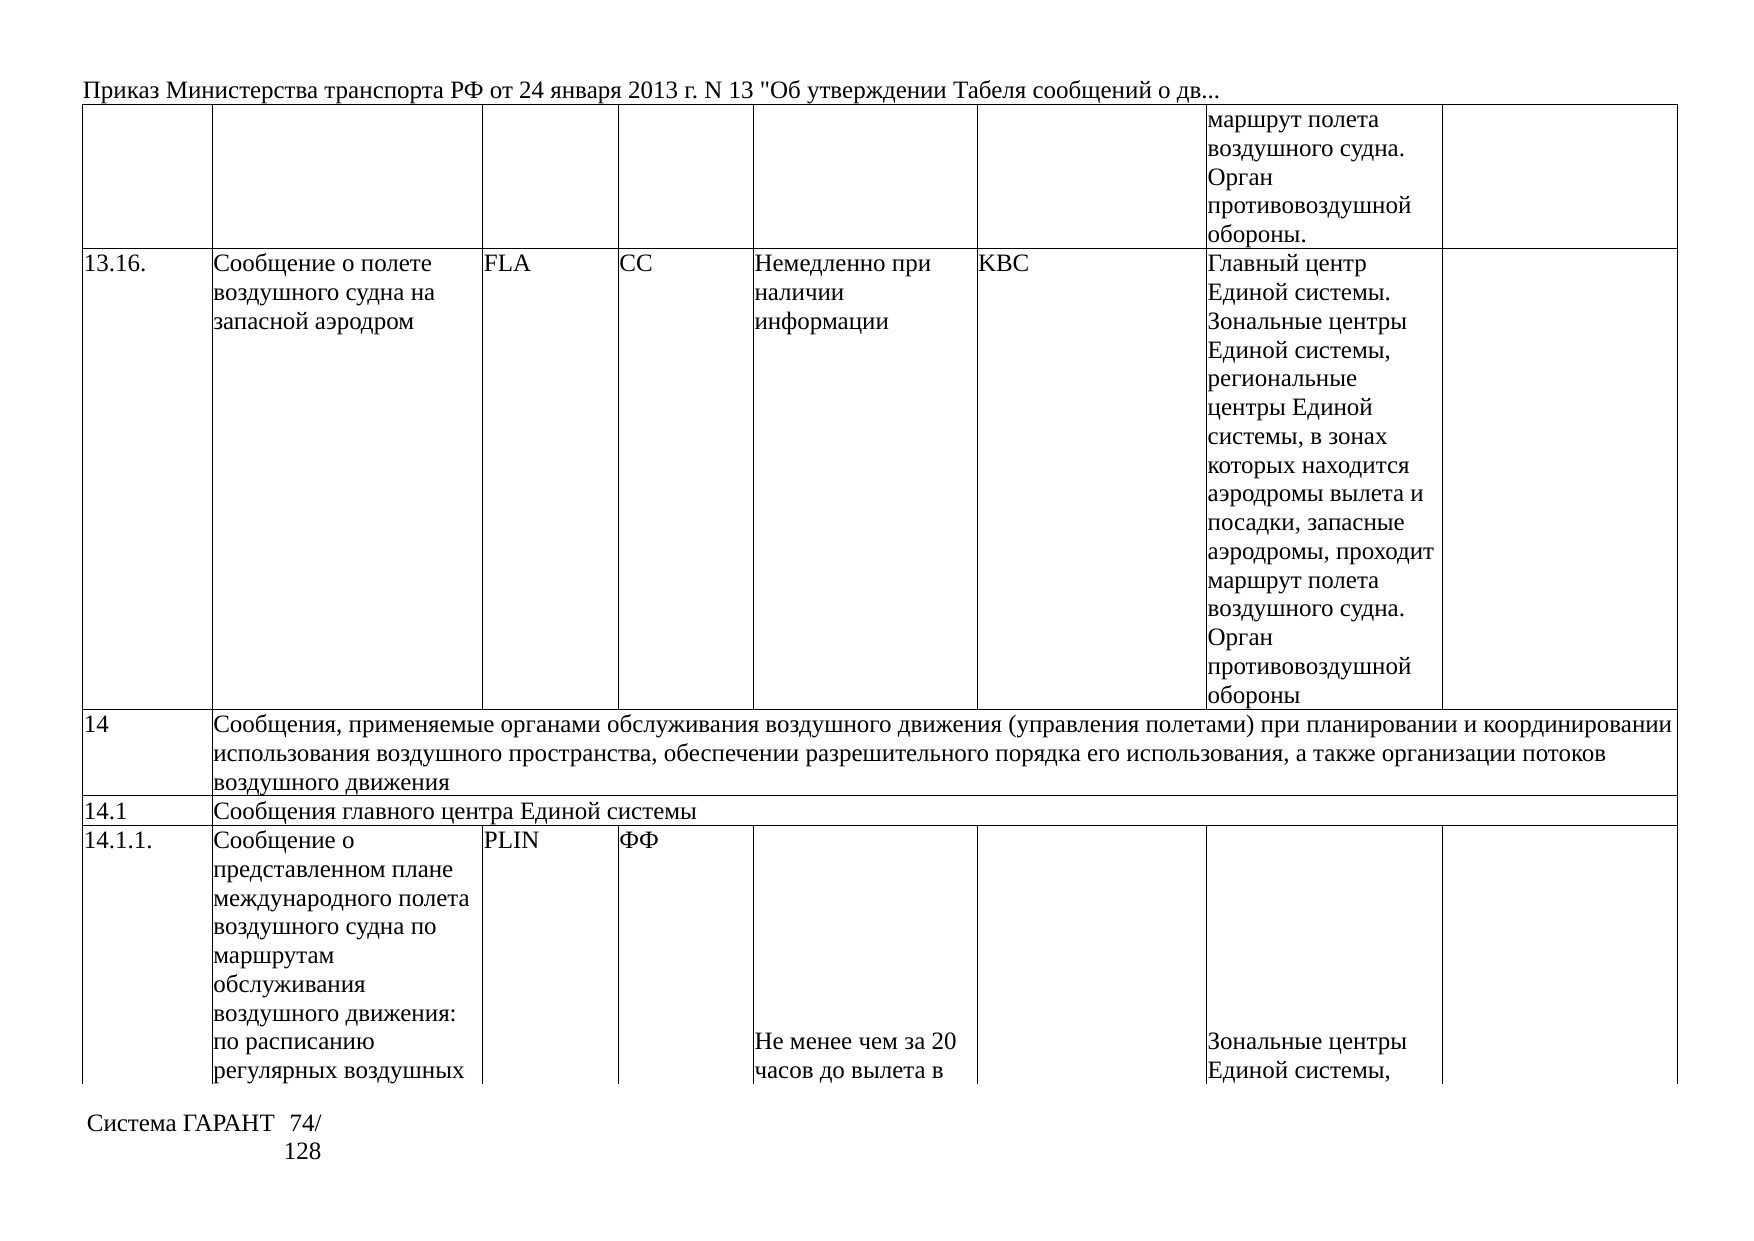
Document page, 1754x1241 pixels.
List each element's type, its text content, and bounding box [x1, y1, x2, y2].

table_cell [83, 105, 212, 248]
table_cell [1443, 826, 1677, 1026]
table_cell [754, 105, 977, 248]
table_cell Немедленно при наличии информации [754, 249, 977, 708]
table_cell [754, 826, 977, 1026]
table_cell [619, 105, 753, 248]
table_cell [1207, 826, 1442, 1026]
table_cell 13.16. [83, 249, 212, 708]
table_cell Зональные центры Единой системы, [1207, 1026, 1442, 1084]
table_cell PLIN [483, 826, 618, 1026]
table_cell Сообщения главного центра Единой системы [213, 796, 1677, 824]
table_cell по расписанию регулярных воздушных [213, 1026, 482, 1084]
table_cell FLA [483, 249, 618, 708]
table_cell [1443, 105, 1677, 248]
table_cell [483, 105, 618, 248]
table_cell Сообщение о полете воздушного судна на запасной аэродром [213, 249, 482, 708]
table_cell [1443, 249, 1677, 708]
table_cell [619, 1026, 753, 1084]
table_cell ФФ [619, 826, 753, 1026]
table_cell KBC [978, 249, 1206, 708]
table_cell [1443, 1026, 1677, 1084]
table_cell 14.1.1. [83, 826, 212, 1026]
table_cell Сообщение о представленном плане международного полета воздушного судна по маршрутам обслуживания воздушного движения: [213, 826, 482, 1026]
table_cell Не менее чем за 20 часов до вылета в [754, 1026, 977, 1084]
table_cell [978, 826, 1206, 1026]
table_cell 14 [83, 710, 212, 795]
table_cell маршрут полета воздушного судна. Орган противовоздушной обороны. [1207, 105, 1442, 248]
table_cell [978, 1026, 1206, 1084]
table_cell [978, 105, 1206, 248]
table_cell Сообщения, применяемые органами обслуживания воздушного движения (управления полетами) при планировании и координировании использования воздушного пространства, обеспечении разрешительного порядка его использования, а также организации потоков воздушного движения [213, 710, 1677, 795]
table_cell [483, 1026, 618, 1084]
table_cell [213, 105, 482, 248]
table_cell СС [619, 249, 753, 708]
table_cell [83, 1026, 212, 1084]
table_cell 14.1 [83, 796, 212, 824]
table_cell Главный центр Единой системы. Зональные центры Единой системы, региональные центры Единой системы, в зонах которых находится аэродромы вылета и посадки, запасные аэродромы, проходит маршрут полета воздушного судна. Орган противовоздушной обороны [1207, 249, 1442, 708]
